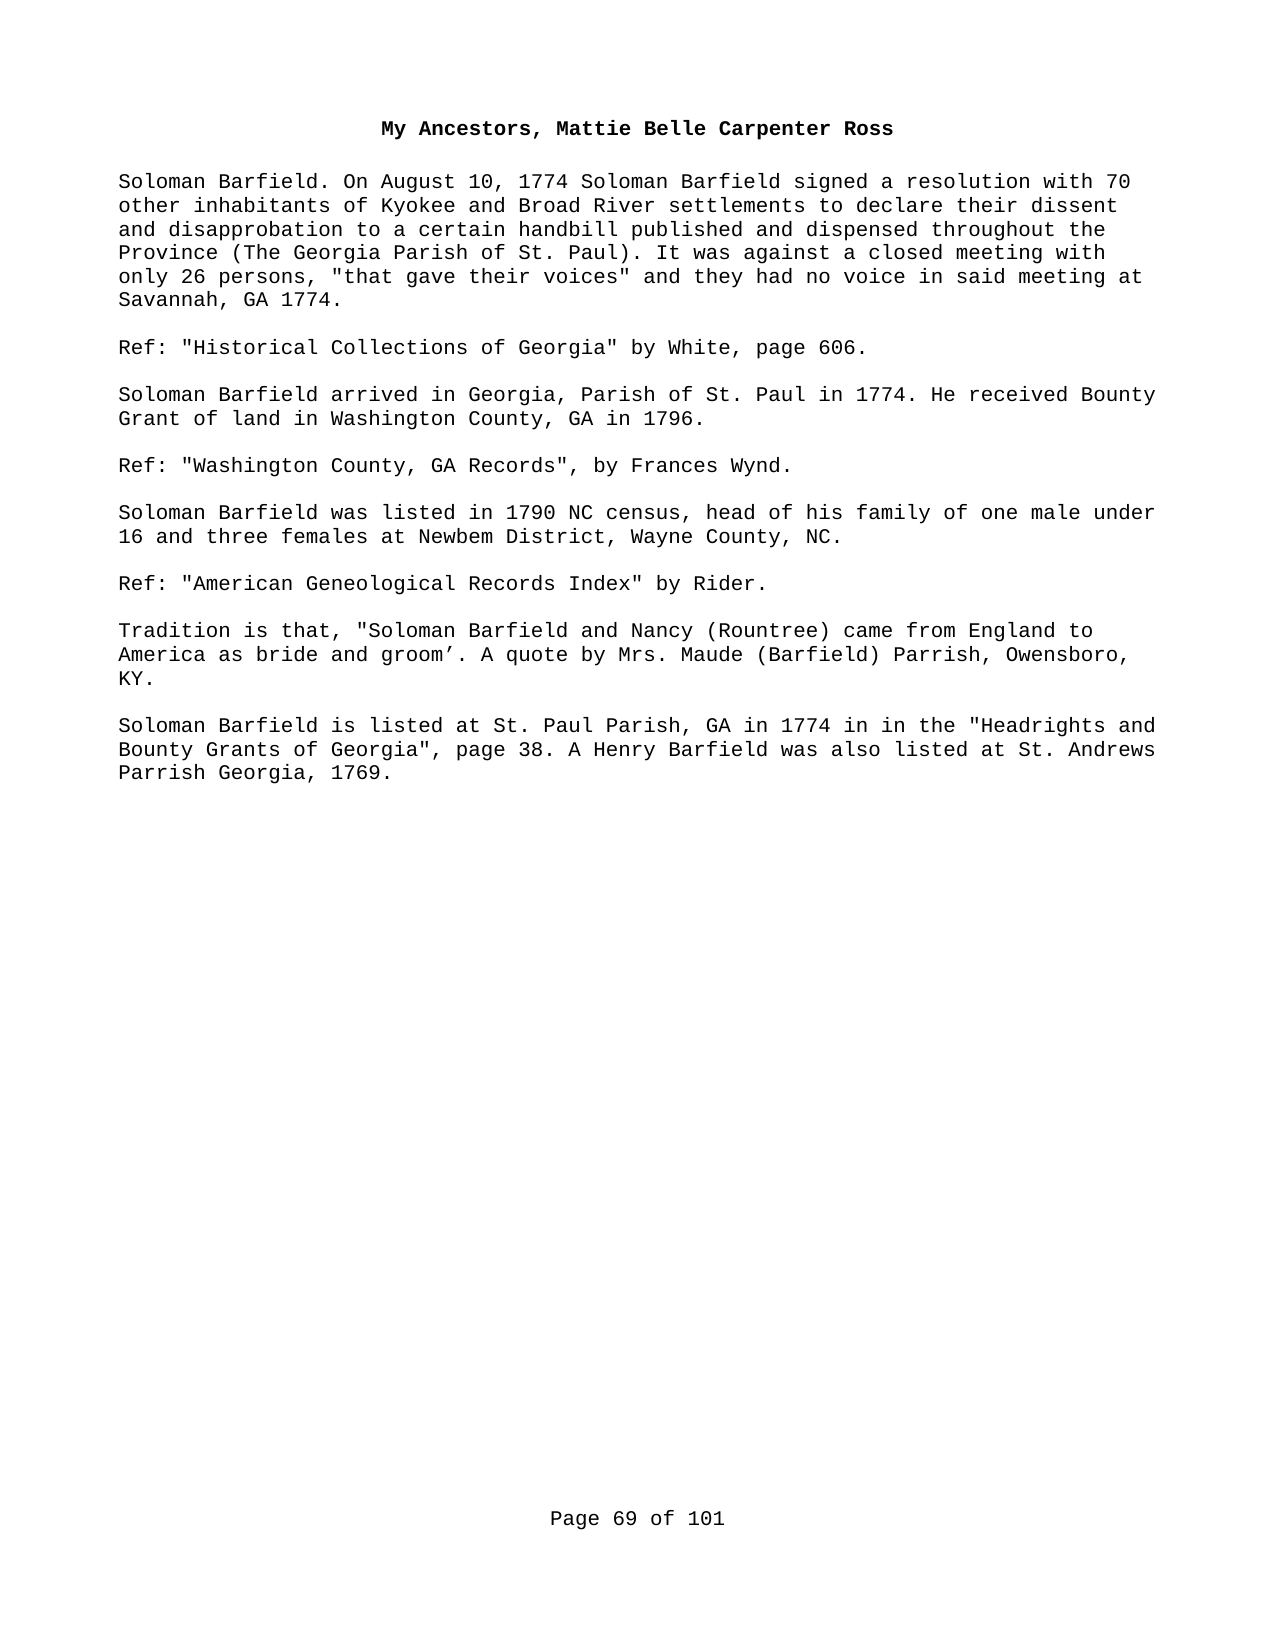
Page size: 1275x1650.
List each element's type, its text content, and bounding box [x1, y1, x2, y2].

text Soloman Barfield is listed at St. Paul Parish, GA in 1774 in in the "Headrights and Bounty Grants of Georgia", page 38. A Henry Barfield was also listed at St. Andrews Parrish Georgia, 1769. [118, 715, 1157, 786]
text Tradition is that, "Soloman Barfield and Nancy (Rountree) came from England to America as bride and groom’. A quote by Mrs. Maude (Barfield) Parrish, Owensboro, KY. [118, 621, 1157, 691]
text Ref: "Historical Collections of Georgia" by White, page 606. [118, 337, 1157, 360]
text Soloman Barfield. On August 10, 1774 Soloman Barfield signed a resolution with 70 other inhabitants of Kyokee and Broad River settlements to declare their dissent and disapprobation to a certain handbill published and dispensed throughout the Province (The Georgia Parish of St. Paul). It was against a closed meeting with only 26 persons, "that gave their voices" and they had no voice in said meeting at Savannah, GA 1774. [118, 171, 1157, 313]
text Ref: "American Geneological Records Index" by Rider. [118, 573, 1157, 597]
text Ref: "Washington County, GA Records", by Frances Wynd. [118, 455, 1157, 479]
text Soloman Barfield was listed in 1790 NC census, head of his family of one male under 16 and three females at Newbem District, Wayne County, NC. [118, 502, 1157, 549]
text Soloman Barfield arrived in Georgia, Parish of St. Paul in 1774. He received Bounty Grant of land in Washington County, GA in 1796. [118, 384, 1157, 431]
